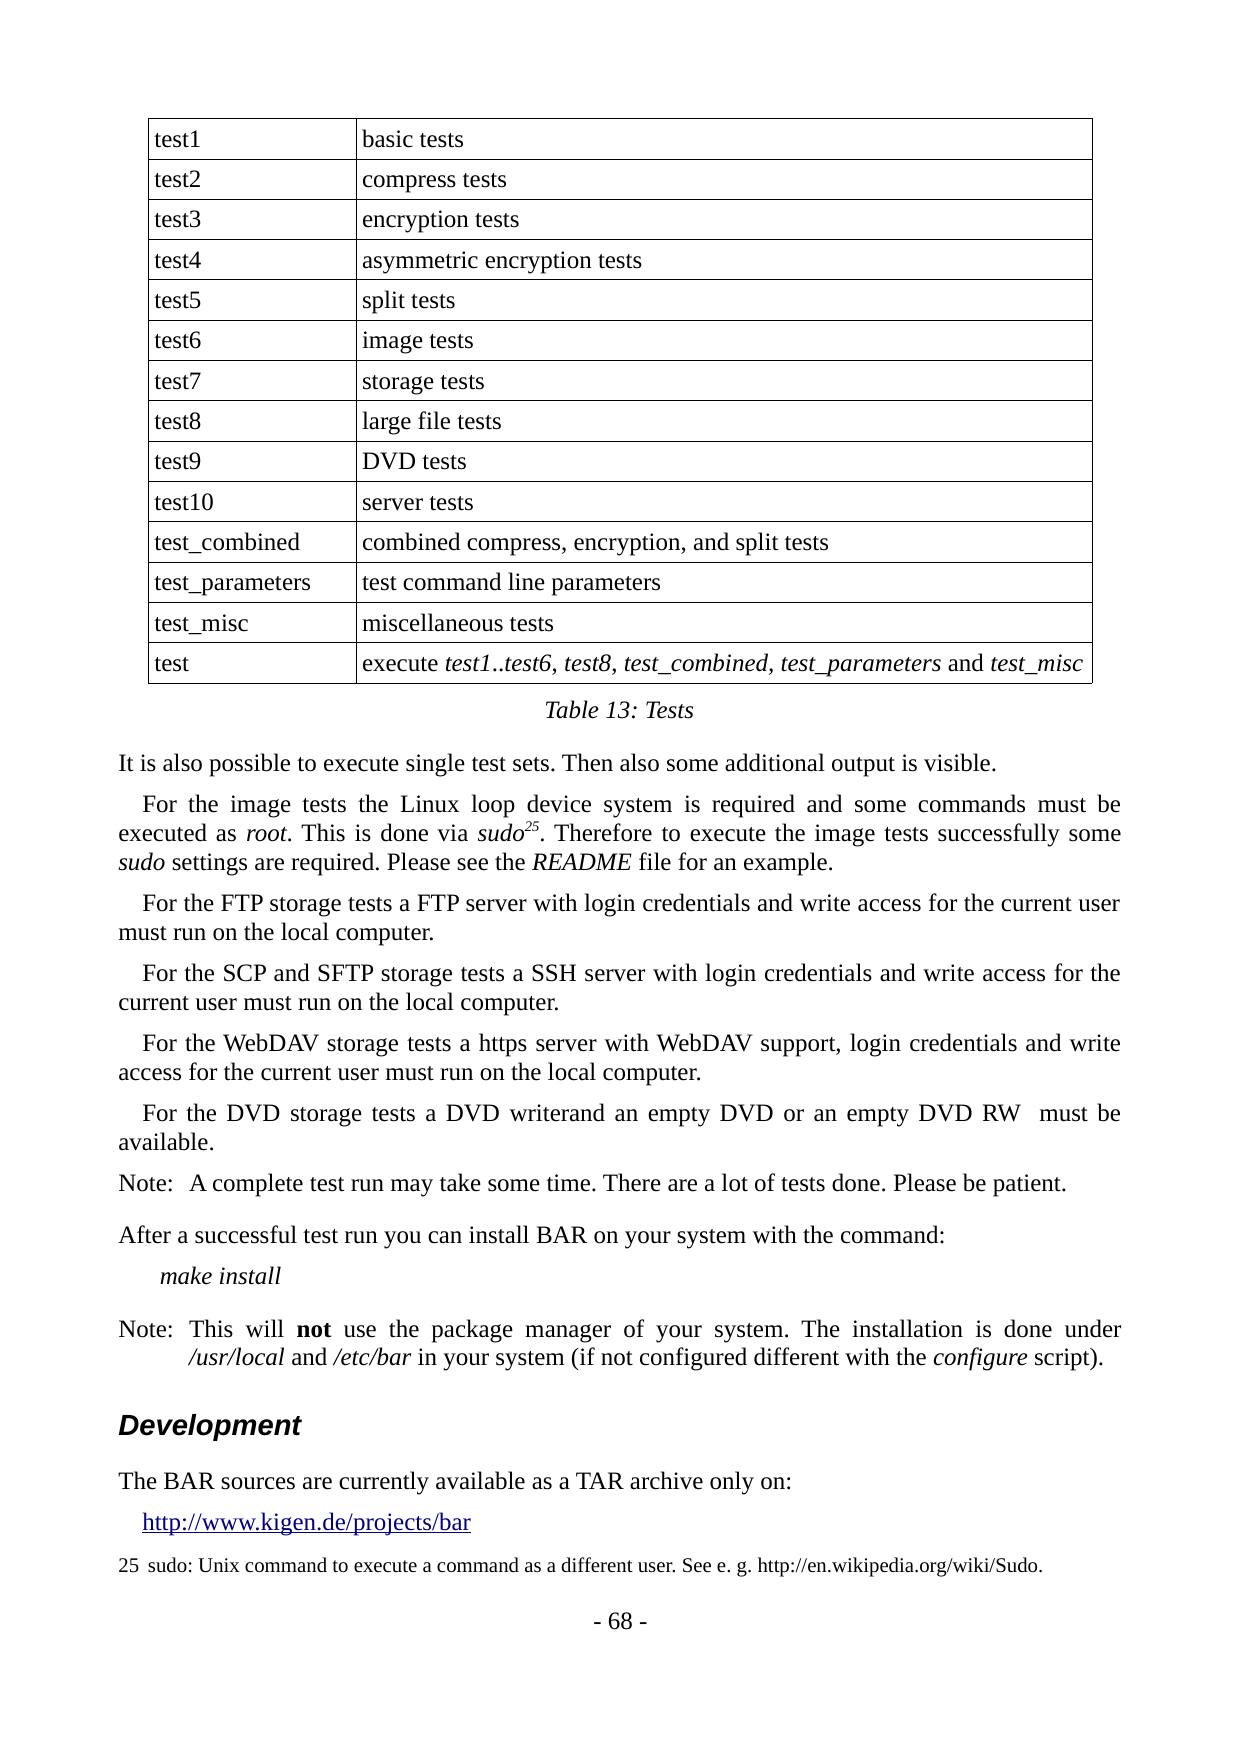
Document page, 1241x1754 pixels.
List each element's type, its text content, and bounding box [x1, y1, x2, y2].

table_cell asymmetric encryption tests [357, 240, 1092, 279]
text Note: A complete test run may take some time. There are a lot of tests done. Please be patient. [118, 1168, 1122, 1197]
table_cell split tests [357, 280, 1092, 320]
table_cell test7 [149, 361, 356, 400]
table_cell test5 [149, 280, 356, 320]
text The BAR sources are currently available as a TAR archive only on: [118, 1466, 1122, 1495]
table_cell test_misc [149, 603, 356, 642]
text For the image tests the Linux loop device system is required and some commands must be executed as root. This is done via sudo. Therefore to execute the image tests successfully some sudo settings are required. Please see the README file for an example. [118, 789, 1122, 875]
table_header basic tests [357, 119, 1092, 158]
text sudo: Unix command to execute a command as a different user. See e. g. http://en.wikipedia.org/wiki/Sudo. [118, 1553, 1122, 1577]
table_cell test3 [149, 200, 356, 239]
table_cell test2 [149, 160, 356, 199]
table_cell test8 [149, 401, 356, 441]
table_cell test10 [149, 482, 356, 521]
text For the WebDAV storage tests a https server with WebDAV support, login credentials and write access for the current user must run on the local computer. [118, 1028, 1122, 1085]
text It is also possible to execute single test sets. Then also some additional output is visible. [118, 748, 1122, 777]
table_cell miscellaneous tests [357, 603, 1092, 642]
table_cell compress tests [357, 160, 1092, 199]
text Table 13: Tests [118, 695, 1122, 724]
table_cell encryption tests [357, 200, 1092, 239]
text For the SCP and SFTP storage tests a SSH server with login credentials and write access for the current user must run on the local computer. [118, 958, 1122, 1015]
table_cell storage tests [357, 361, 1092, 400]
table_cell test6 [149, 321, 356, 360]
text For the DVD storage tests a DVD writerand an empty DVD or an empty DVD RW must be available. [118, 1098, 1122, 1155]
text Note: This will not use the package manager of your system. The installation is done under /usr/local and /etc/bar in your system (if not configured different with the configure script). [118, 1314, 1122, 1371]
table_cell large file tests [357, 401, 1092, 441]
table_cell test4 [149, 240, 356, 279]
table_cell test [149, 643, 356, 682]
table_header test1 [149, 119, 356, 158]
table_cell test command line parameters [357, 563, 1092, 602]
table_cell server tests [357, 482, 1092, 521]
table_cell combined compress, encryption, and split tests [357, 522, 1092, 562]
text make install [159, 1261, 1122, 1290]
table_cell DVD tests [357, 442, 1092, 481]
table_cell image tests [357, 321, 1092, 360]
table_cell execute test1..test6, test8, test_combined, test_parameters and test_misc [357, 643, 1092, 682]
text For the FTP storage tests a FTP server with login credentials and write access for the current user must run on the local computer. [118, 888, 1122, 945]
text http://www.kigen.de/projects/bar [118, 1507, 1122, 1536]
table_cell test_parameters [149, 563, 356, 602]
subtitle Development [118, 1408, 1122, 1442]
table_cell test_combined [149, 522, 356, 562]
text After a successful test run you can install BAR on your system with the command: [118, 1221, 1122, 1249]
table_cell test9 [149, 442, 356, 481]
